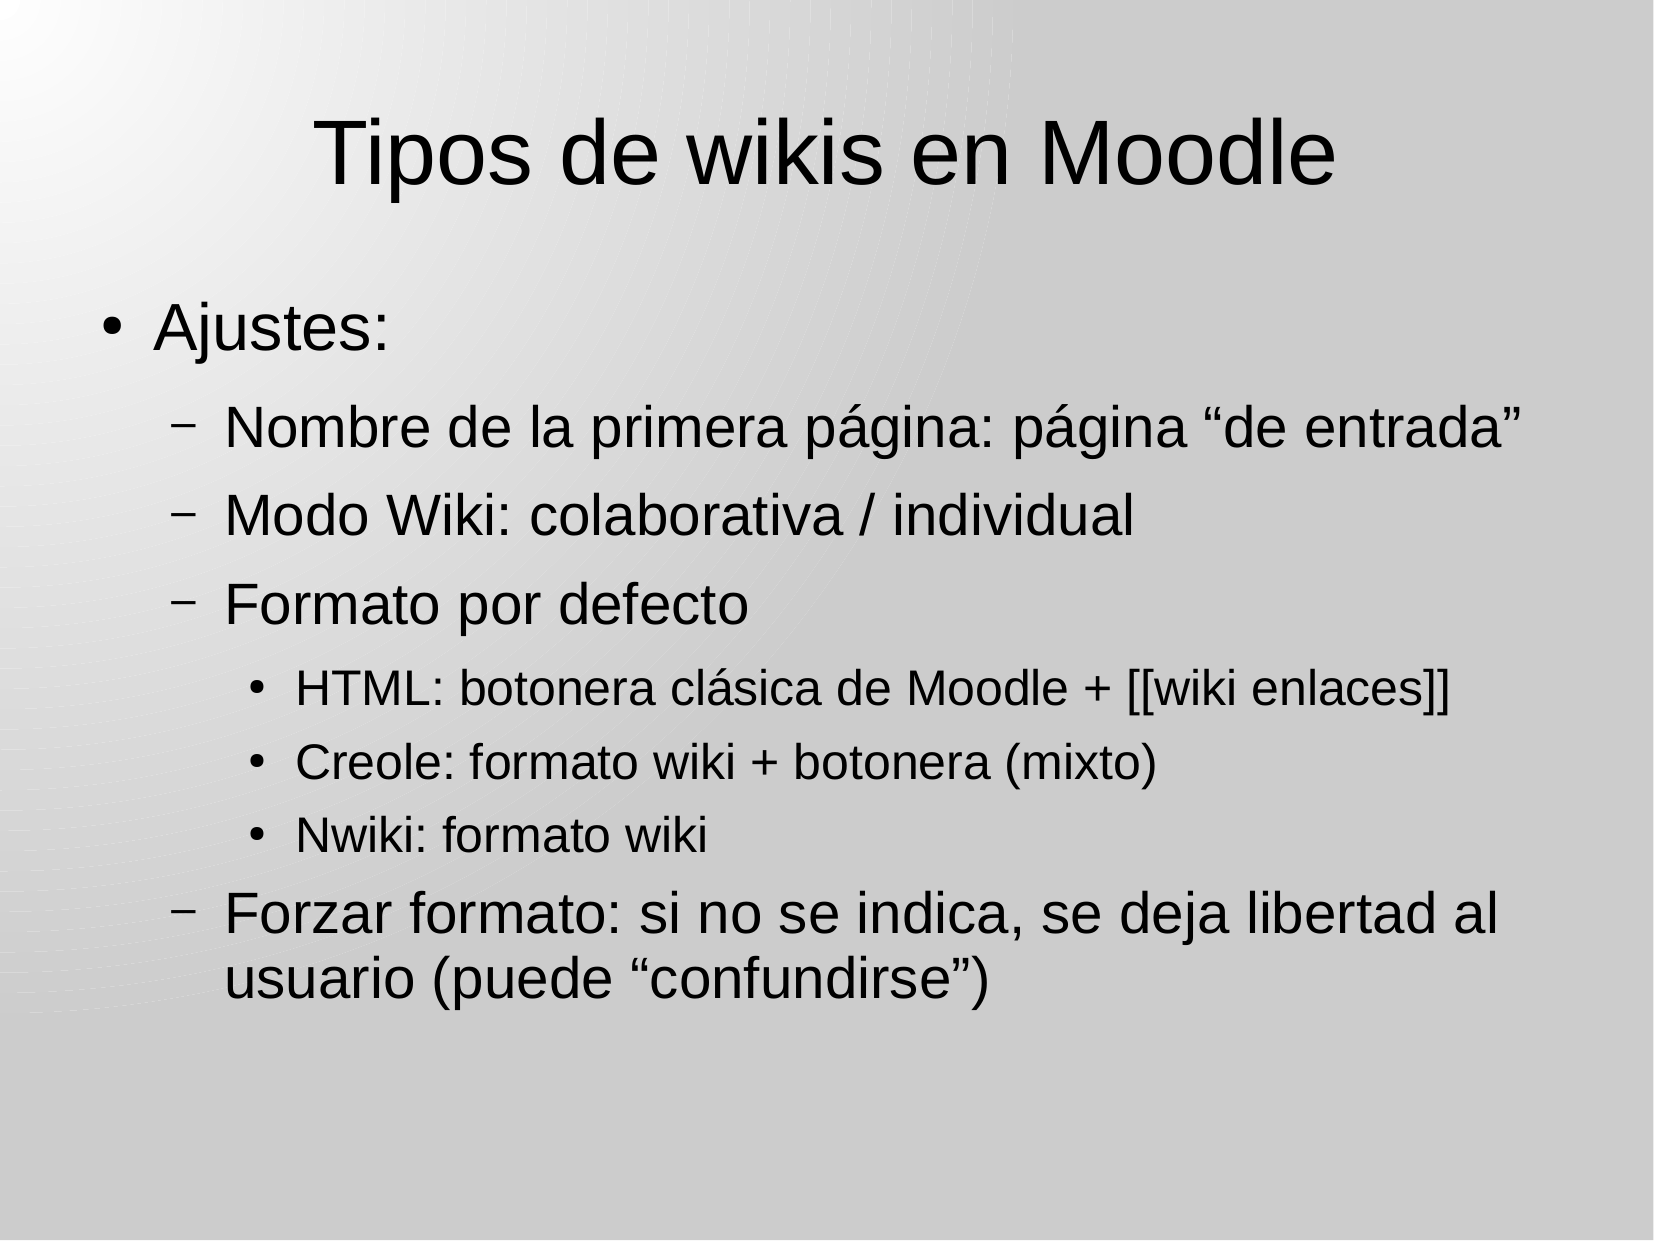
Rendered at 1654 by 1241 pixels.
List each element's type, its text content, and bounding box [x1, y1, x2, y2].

title Tipos de wikis en Moodle [82, 49, 1571, 257]
list Ajustes: Nombre de la primera página: página “de entrada” Modo Wiki: colaborativa / individual Formato por defecto HTML: botonera clásica de Moodle + [[wiki enlaces]] Creole: formato wiki + botonera (mixto) Nwiki: formato wiki Forzar formato: si no se indica, se deja libertad al usuario (puede “confundirse”) [82, 290, 1538, 1109]
